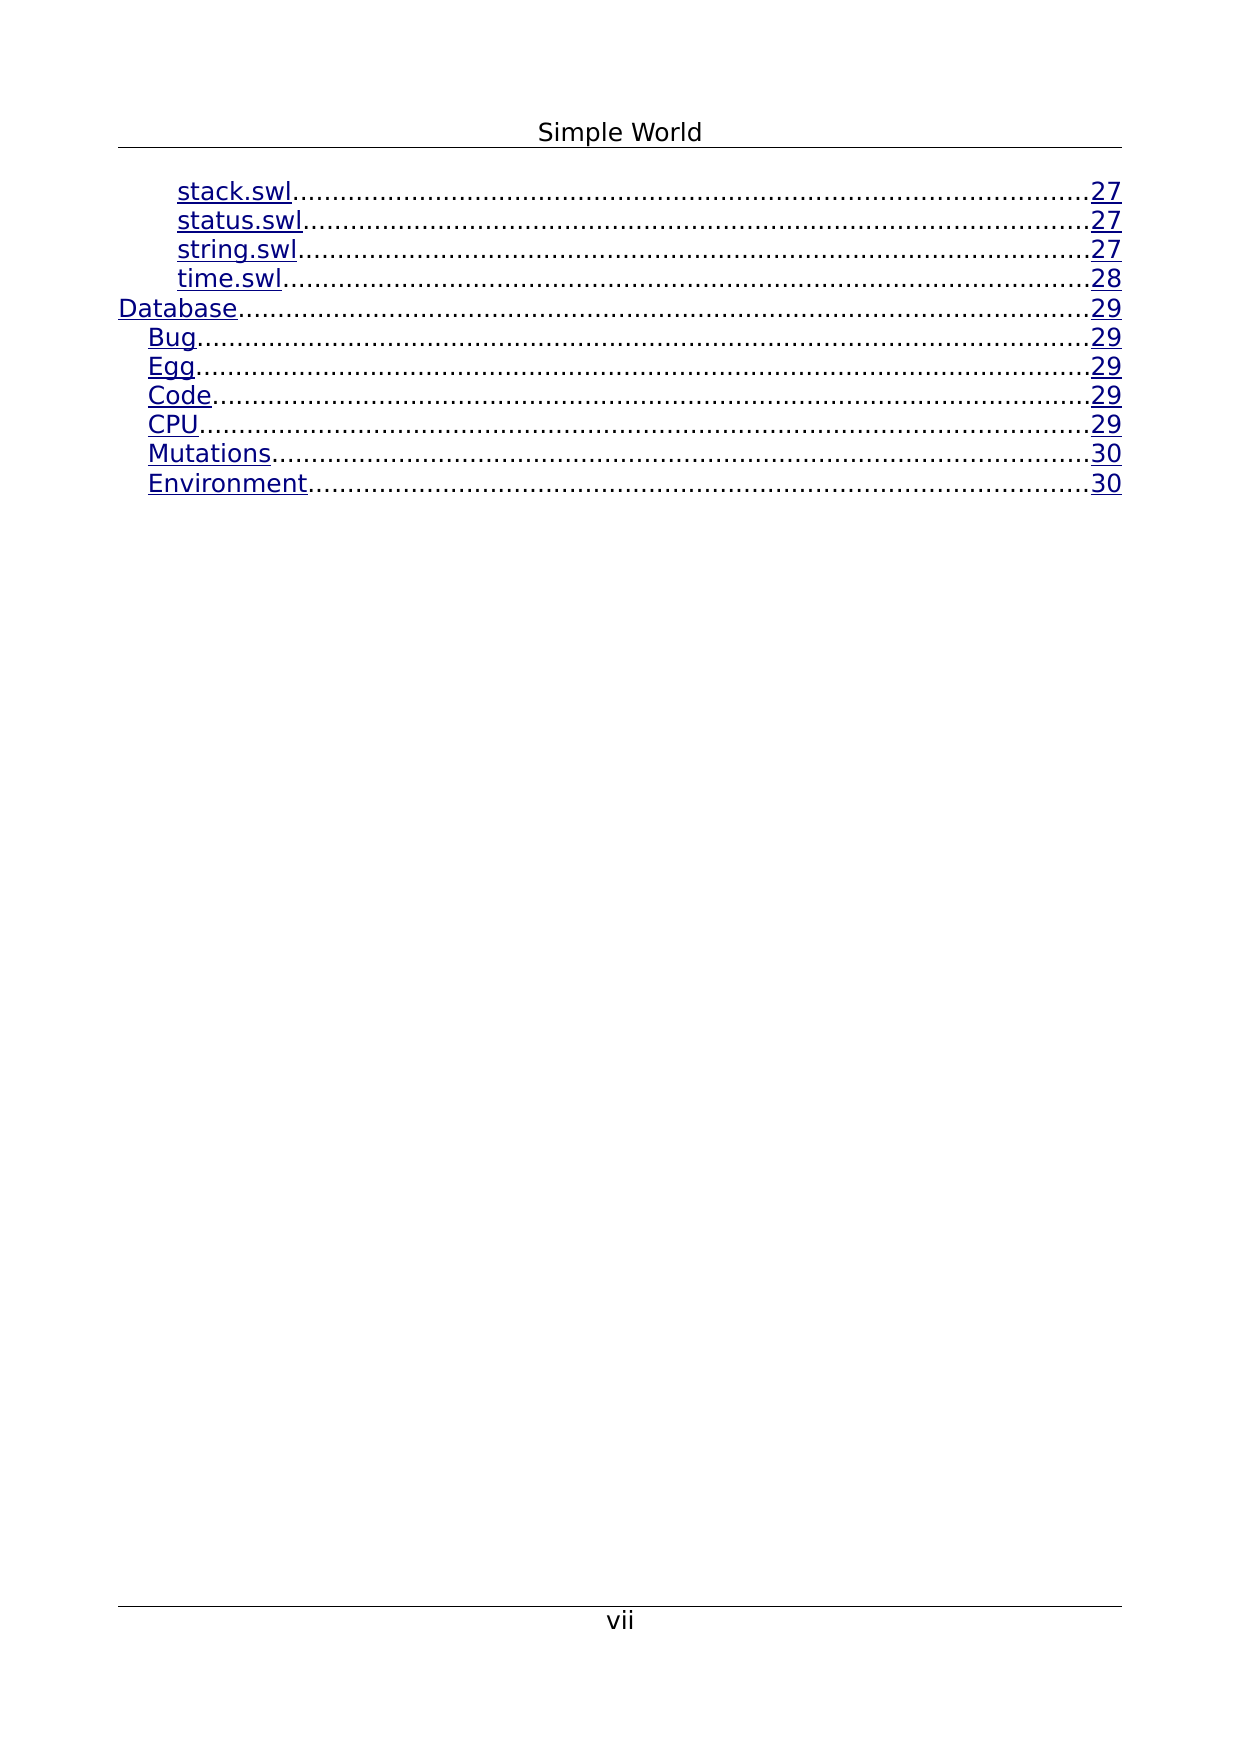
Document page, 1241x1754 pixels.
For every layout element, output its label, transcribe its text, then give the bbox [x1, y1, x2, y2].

text Database 29 [118, 294, 1122, 323]
text status.swl 27 [177, 206, 1122, 235]
text Egg 29 [148, 352, 1122, 381]
text Code 29 [148, 381, 1122, 410]
text Mutations 30 [148, 439, 1122, 469]
text string.swl 27 [177, 235, 1122, 264]
text time.swl 28 [177, 264, 1122, 294]
text CPU 29 [148, 410, 1122, 439]
text Environment 30 [148, 469, 1122, 498]
text Bug 29 [148, 323, 1122, 352]
text stack.swl 27 [177, 177, 1122, 206]
